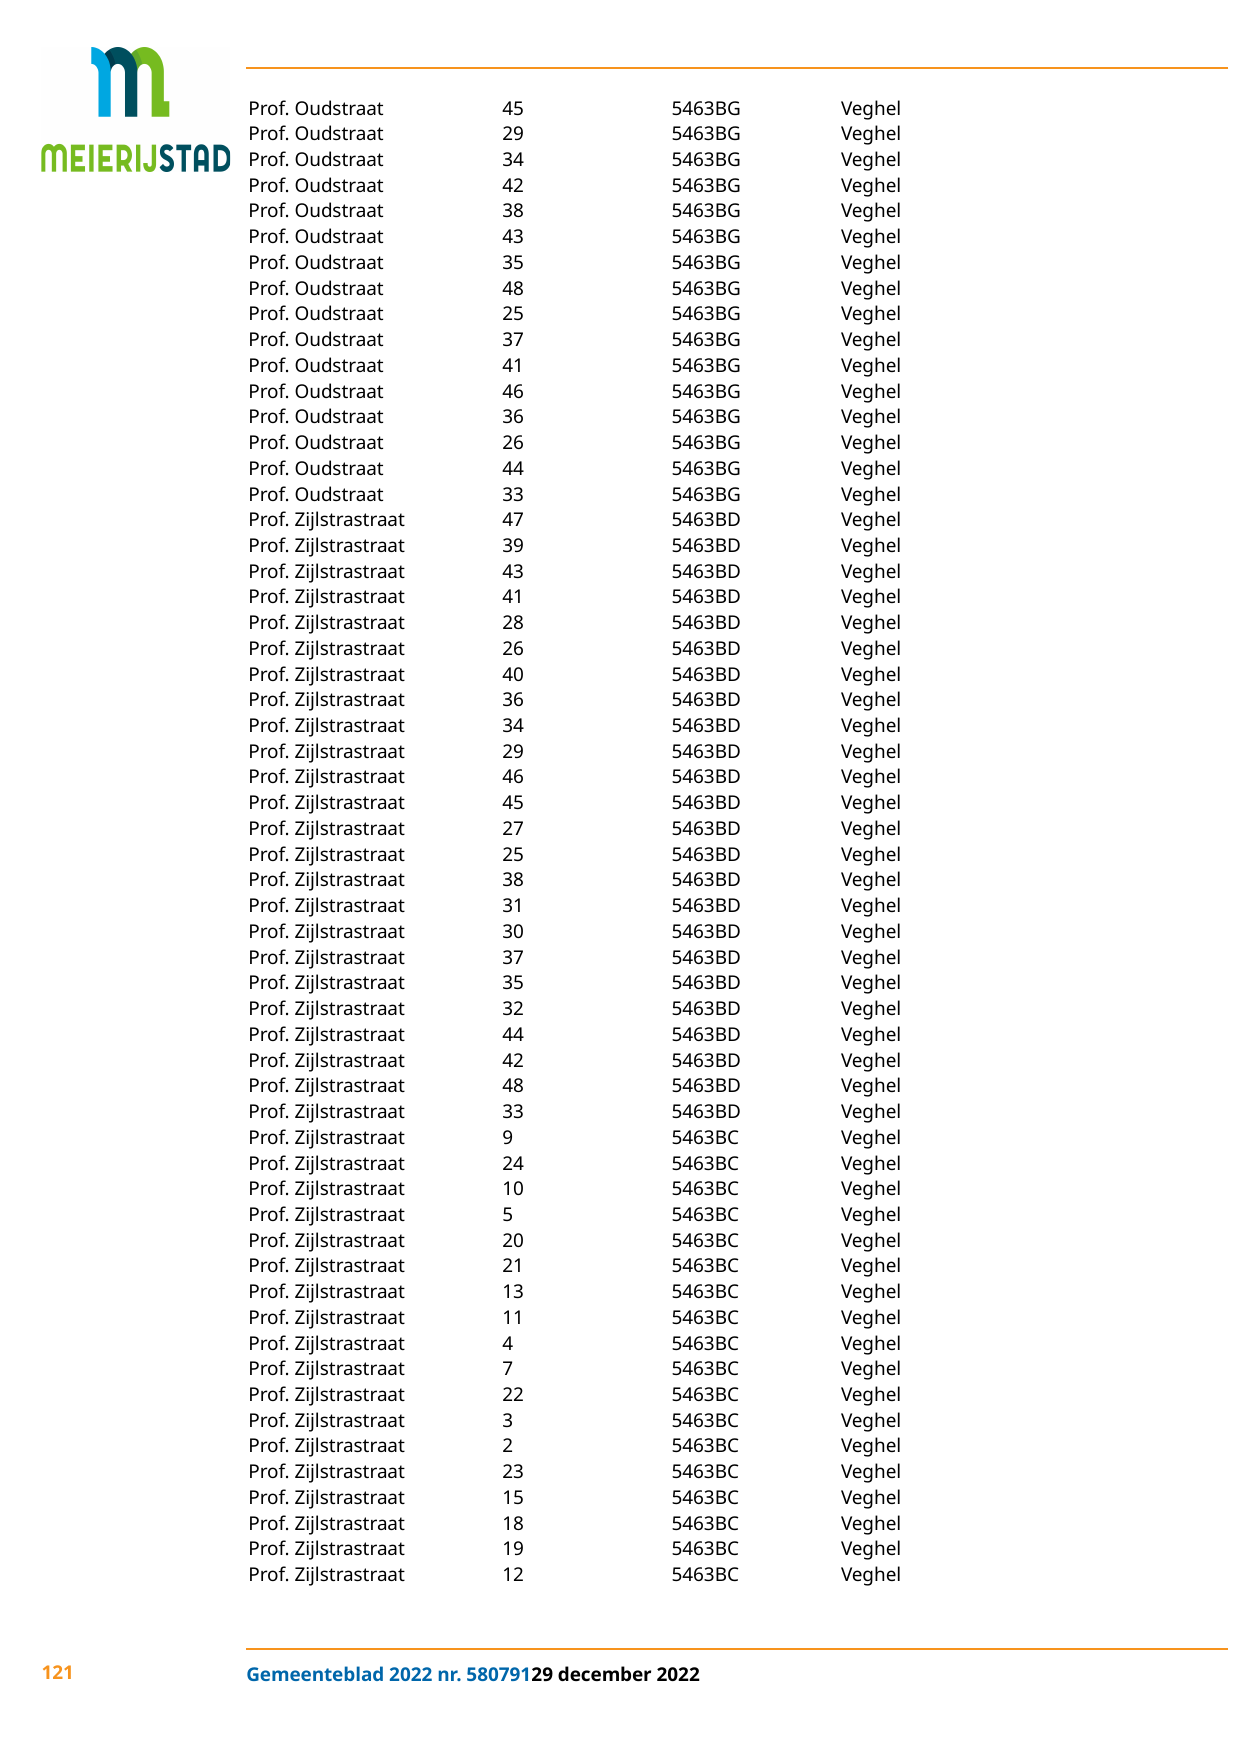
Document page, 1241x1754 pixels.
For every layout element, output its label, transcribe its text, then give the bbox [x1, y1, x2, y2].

table_cell 5463BD [671, 867, 841, 892]
table_cell 5463BG [671, 275, 841, 301]
table_cell 5463BD [671, 918, 841, 944]
table_cell 5463BG [671, 481, 841, 506]
table_cell 5463BC [671, 1227, 841, 1253]
table_cell Veghel [841, 455, 1066, 481]
table_cell Prof. Zijlstrastraat [248, 1407, 502, 1433]
table_cell Veghel [841, 481, 1066, 506]
table_cell 5463BD [671, 841, 841, 867]
table_cell 33 [502, 1098, 587, 1124]
table_cell 27 [502, 815, 587, 841]
table_cell [587, 1484, 671, 1510]
table_cell [587, 301, 671, 326]
table_cell [587, 944, 671, 969]
table_cell 5463BC [671, 1433, 841, 1458]
table_cell 42 [502, 172, 587, 198]
table_cell 32 [502, 995, 587, 1021]
table_cell [587, 481, 671, 506]
table_cell Veghel [841, 198, 1066, 223]
table_cell [587, 95, 671, 121]
table_cell Prof. Oudstraat [248, 275, 502, 301]
table_cell Prof. Zijlstrastraat [248, 970, 502, 995]
table_cell 5463BD [671, 1073, 841, 1098]
table_cell 5463BD [671, 687, 841, 712]
table_cell Prof. Zijlstrastraat [248, 712, 502, 738]
table_cell Veghel [841, 1047, 1066, 1072]
table_cell Prof. Zijlstrastraat [248, 790, 502, 815]
table_cell [587, 790, 671, 815]
table_cell Prof. Oudstraat [248, 172, 502, 198]
table_cell Prof. Oudstraat [248, 198, 502, 223]
table_cell [587, 1253, 671, 1278]
table_cell 45 [502, 790, 587, 815]
table_cell [587, 867, 671, 892]
table_cell 5463BC [671, 1201, 841, 1227]
table_cell Veghel [841, 712, 1066, 738]
table_cell 9 [502, 1124, 587, 1150]
table_cell Prof. Zijlstrastraat [248, 1304, 502, 1330]
table_cell 5463BD [671, 712, 841, 738]
table_cell 38 [502, 867, 587, 892]
table_cell 21 [502, 1253, 587, 1278]
table_cell Prof. Zijlstrastraat [248, 1021, 502, 1047]
table_cell 5463BD [671, 1098, 841, 1124]
table_cell 41 [502, 584, 587, 609]
table_cell Veghel [841, 1561, 1066, 1587]
table_cell Veghel [841, 275, 1066, 301]
table_cell Prof. Zijlstrastraat [248, 1150, 502, 1175]
table_cell [587, 1356, 671, 1381]
table_cell 18 [502, 1510, 587, 1536]
table_cell 37 [502, 326, 587, 352]
table_cell [587, 1227, 671, 1253]
table_cell Veghel [841, 687, 1066, 712]
table_cell Veghel [841, 558, 1066, 584]
table_cell Veghel [841, 224, 1066, 249]
table_cell 42 [502, 1047, 587, 1072]
table_cell Veghel [841, 764, 1066, 789]
table_cell 5463BC [671, 1536, 841, 1561]
table_cell Veghel [841, 1407, 1066, 1433]
table_cell Prof. Zijlstrastraat [248, 661, 502, 687]
table_cell 5463BD [671, 944, 841, 969]
table_cell 12 [502, 1561, 587, 1587]
table_cell [587, 738, 671, 764]
table_cell 31 [502, 893, 587, 918]
table_cell Veghel [841, 506, 1066, 532]
table_cell [587, 1047, 671, 1072]
table_cell Prof. Zijlstrastraat [248, 1278, 502, 1304]
table_cell Veghel [841, 1356, 1066, 1381]
table_cell Prof. Zijlstrastraat [248, 1536, 502, 1561]
table_cell 5463BD [671, 995, 841, 1021]
table_cell Veghel [841, 1124, 1066, 1150]
table_cell Veghel [841, 1433, 1066, 1458]
table_cell 5463BC [671, 1150, 841, 1175]
table_cell 48 [502, 1073, 587, 1098]
table_cell 5463BG [671, 121, 841, 146]
table_cell 5463BC [671, 1484, 841, 1510]
table_cell Veghel [841, 1330, 1066, 1356]
table_cell [587, 1150, 671, 1175]
table_cell [587, 532, 671, 558]
table_cell [587, 712, 671, 738]
table_cell [587, 893, 671, 918]
table_cell 5463BC [671, 1510, 841, 1536]
table_cell Prof. Zijlstrastraat [248, 1510, 502, 1536]
table_cell 5463BG [671, 198, 841, 223]
table_cell Veghel [841, 95, 1066, 121]
table_cell Prof. Zijlstrastraat [248, 867, 502, 892]
table_cell 48 [502, 275, 587, 301]
table_cell [587, 1459, 671, 1484]
table_cell [587, 1073, 671, 1098]
table_cell [587, 764, 671, 789]
table_cell [587, 558, 671, 584]
table_cell Prof. Zijlstrastraat [248, 1381, 502, 1407]
table_cell 5463BG [671, 378, 841, 403]
table_cell Prof. Zijlstrastraat [248, 944, 502, 969]
table_cell 5463BC [671, 1278, 841, 1304]
table_cell 7 [502, 1356, 587, 1381]
table_cell 5463BD [671, 609, 841, 635]
table_cell Veghel [841, 1253, 1066, 1278]
table_cell [587, 995, 671, 1021]
table_cell [587, 1407, 671, 1433]
table_cell Veghel [841, 918, 1066, 944]
table_cell 5463BG [671, 404, 841, 429]
table_cell Veghel [841, 249, 1066, 275]
table_cell [587, 275, 671, 301]
table_cell 5463BD [671, 970, 841, 995]
table_cell 3 [502, 1407, 587, 1433]
table_cell Prof. Oudstraat [248, 146, 502, 172]
table_cell Prof. Zijlstrastraat [248, 609, 502, 635]
table_cell 29 [502, 121, 587, 146]
table_cell Prof. Oudstraat [248, 481, 502, 506]
table_cell Prof. Zijlstrastraat [248, 1227, 502, 1253]
table_cell 5463BC [671, 1330, 841, 1356]
table_cell Prof. Zijlstrastraat [248, 1459, 502, 1484]
table_cell 5463BG [671, 95, 841, 121]
table_cell Veghel [841, 1073, 1066, 1098]
table_cell Prof. Zijlstrastraat [248, 815, 502, 841]
table_cell Prof. Zijlstrastraat [248, 558, 502, 584]
table_cell [587, 1561, 671, 1587]
table_cell Veghel [841, 1098, 1066, 1124]
table_cell Prof. Oudstraat [248, 429, 502, 455]
table_cell Veghel [841, 352, 1066, 378]
table_cell Prof. Oudstraat [248, 378, 502, 403]
table_cell Veghel [841, 326, 1066, 352]
table_cell [587, 1278, 671, 1304]
table_cell [587, 455, 671, 481]
table_cell Prof. Oudstraat [248, 301, 502, 326]
table_cell Veghel [841, 301, 1066, 326]
table_cell Veghel [841, 584, 1066, 609]
table_cell Veghel [841, 944, 1066, 969]
table_cell Prof. Zijlstrastraat [248, 584, 502, 609]
table_cell 5463BC [671, 1459, 841, 1484]
table_cell 38 [502, 198, 587, 223]
table_cell 5 [502, 1201, 587, 1227]
table_cell Prof. Oudstraat [248, 455, 502, 481]
table_cell Prof. Oudstraat [248, 224, 502, 249]
table_cell Veghel [841, 1484, 1066, 1510]
table_cell [587, 1021, 671, 1047]
table_cell 15 [502, 1484, 587, 1510]
table_cell Prof. Zijlstrastraat [248, 1073, 502, 1098]
table_cell [587, 1304, 671, 1330]
table_cell Prof. Zijlstrastraat [248, 506, 502, 532]
table_cell 26 [502, 429, 587, 455]
table_cell Veghel [841, 1201, 1066, 1227]
table_cell 5463BG [671, 249, 841, 275]
table_cell [587, 687, 671, 712]
table_cell Veghel [841, 1175, 1066, 1201]
table_cell 5463BC [671, 1356, 841, 1381]
table_cell 28 [502, 609, 587, 635]
table_cell [587, 841, 671, 867]
table_cell 13 [502, 1278, 587, 1304]
table_cell Veghel [841, 1021, 1066, 1047]
table_cell 5463BG [671, 352, 841, 378]
table_cell Veghel [841, 121, 1066, 146]
table_cell [587, 918, 671, 944]
table_cell [587, 1098, 671, 1124]
table_cell Prof. Zijlstrastraat [248, 995, 502, 1021]
table_cell [587, 609, 671, 635]
table_cell 26 [502, 635, 587, 661]
table_cell 5463BG [671, 455, 841, 481]
table_cell 5463BC [671, 1304, 841, 1330]
table_cell Veghel [841, 893, 1066, 918]
table_cell Prof. Oudstraat [248, 95, 502, 121]
table_cell Veghel [841, 790, 1066, 815]
table_cell 5463BG [671, 224, 841, 249]
table_cell [587, 1433, 671, 1458]
table_cell 39 [502, 532, 587, 558]
table_cell 25 [502, 301, 587, 326]
table_cell 5463BC [671, 1381, 841, 1407]
table_cell [587, 1330, 671, 1356]
table_cell 44 [502, 455, 587, 481]
table_cell 22 [502, 1381, 587, 1407]
table_cell 5463BD [671, 738, 841, 764]
table_cell Veghel [841, 1278, 1066, 1304]
table_cell 5463BC [671, 1561, 841, 1587]
table_cell 34 [502, 712, 587, 738]
table_cell Prof. Zijlstrastraat [248, 1047, 502, 1072]
table_cell [587, 970, 671, 995]
table_cell [587, 1175, 671, 1201]
table_cell [587, 224, 671, 249]
table_cell Veghel [841, 429, 1066, 455]
table_cell Veghel [841, 867, 1066, 892]
table_cell 5463BG [671, 326, 841, 352]
table_cell 43 [502, 558, 587, 584]
table_cell [587, 429, 671, 455]
table_cell Prof. Oudstraat [248, 326, 502, 352]
table_cell 5463BG [671, 429, 841, 455]
table_cell Prof. Zijlstrastraat [248, 764, 502, 789]
table_cell 43 [502, 224, 587, 249]
table_cell Veghel [841, 1381, 1066, 1407]
table_cell 5463BD [671, 815, 841, 841]
table_cell Prof. Zijlstrastraat [248, 1253, 502, 1278]
table_cell [587, 815, 671, 841]
table_cell 46 [502, 378, 587, 403]
table_cell Prof. Zijlstrastraat [248, 1330, 502, 1356]
table_cell [587, 635, 671, 661]
table_cell 23 [502, 1459, 587, 1484]
table_cell 5463BD [671, 506, 841, 532]
table_cell Veghel [841, 1536, 1066, 1561]
table_cell 44 [502, 1021, 587, 1047]
table_cell 46 [502, 764, 587, 789]
table_cell [587, 146, 671, 172]
table_cell Veghel [841, 995, 1066, 1021]
table_cell Prof. Oudstraat [248, 249, 502, 275]
table_cell 35 [502, 249, 587, 275]
table_cell 36 [502, 687, 587, 712]
table_cell Veghel [841, 635, 1066, 661]
table_cell Prof. Zijlstrastraat [248, 1124, 502, 1150]
table_cell [587, 1510, 671, 1536]
table_cell Veghel [841, 1510, 1066, 1536]
table_cell 2 [502, 1433, 587, 1458]
table_cell [587, 378, 671, 403]
table_cell Veghel [841, 146, 1066, 172]
table_cell Veghel [841, 815, 1066, 841]
table_cell 40 [502, 661, 587, 687]
table_cell 29 [502, 738, 587, 764]
table_cell 45 [502, 95, 587, 121]
table_cell Prof. Oudstraat [248, 404, 502, 429]
table_cell Prof. Zijlstrastraat [248, 532, 502, 558]
table_cell 41 [502, 352, 587, 378]
table_cell [587, 506, 671, 532]
table_cell 5463BC [671, 1253, 841, 1278]
table_cell Veghel [841, 1304, 1066, 1330]
table_cell 25 [502, 841, 587, 867]
table_cell Veghel [841, 841, 1066, 867]
table_cell 5463BD [671, 661, 841, 687]
table_cell Prof. Zijlstrastraat [248, 918, 502, 944]
table_cell 35 [502, 970, 587, 995]
table_cell 37 [502, 944, 587, 969]
table_cell [587, 661, 671, 687]
table_cell Prof. Zijlstrastraat [248, 1484, 502, 1510]
table_cell Veghel [841, 1459, 1066, 1484]
table_cell [587, 584, 671, 609]
table_cell Prof. Zijlstrastraat [248, 1433, 502, 1458]
table_cell 36 [502, 404, 587, 429]
table_cell [587, 198, 671, 223]
table_cell Veghel [841, 738, 1066, 764]
table_cell 5463BD [671, 532, 841, 558]
table_cell 5463BD [671, 584, 841, 609]
table_cell 30 [502, 918, 587, 944]
table_cell 5463BD [671, 893, 841, 918]
table_cell 5463BD [671, 764, 841, 789]
table_cell [587, 249, 671, 275]
table_cell Veghel [841, 1227, 1066, 1253]
table_cell 5463BG [671, 301, 841, 326]
table_cell Veghel [841, 1150, 1066, 1175]
picture [41, 47, 231, 172]
table_cell Prof. Zijlstrastraat [248, 738, 502, 764]
table_cell 5463BC [671, 1124, 841, 1150]
table_cell Veghel [841, 404, 1066, 429]
table_cell Veghel [841, 532, 1066, 558]
table_cell 20 [502, 1227, 587, 1253]
table_cell Prof. Zijlstrastraat [248, 1098, 502, 1124]
table_cell 34 [502, 146, 587, 172]
table_cell Veghel [841, 661, 1066, 687]
table_cell Veghel [841, 172, 1066, 198]
table_cell 5463BC [671, 1407, 841, 1433]
table_cell 19 [502, 1536, 587, 1561]
table_cell 4 [502, 1330, 587, 1356]
table_cell 5463BG [671, 172, 841, 198]
table_cell [587, 1124, 671, 1150]
table_cell [587, 326, 671, 352]
table_cell [587, 404, 671, 429]
table_cell Veghel [841, 378, 1066, 403]
table_cell 11 [502, 1304, 587, 1330]
table_cell Prof. Zijlstrastraat [248, 635, 502, 661]
table_cell 24 [502, 1150, 587, 1175]
table_cell [587, 1536, 671, 1561]
table_cell 5463BG [671, 146, 841, 172]
table_cell 5463BD [671, 1047, 841, 1072]
table_cell Prof. Zijlstrastraat [248, 1356, 502, 1381]
table_cell Prof. Zijlstrastraat [248, 1175, 502, 1201]
table_cell Prof. Zijlstrastraat [248, 893, 502, 918]
table_cell [587, 172, 671, 198]
table_cell [587, 1381, 671, 1407]
table_cell 5463BC [671, 1175, 841, 1201]
table_cell Prof. Oudstraat [248, 352, 502, 378]
table_cell 5463BD [671, 635, 841, 661]
table_cell Veghel [841, 609, 1066, 635]
table_cell 5463BD [671, 790, 841, 815]
table_cell Prof. Zijlstrastraat [248, 1561, 502, 1587]
table_cell Prof. Zijlstrastraat [248, 687, 502, 712]
table_cell 47 [502, 506, 587, 532]
table_cell 5463BD [671, 1021, 841, 1047]
table_cell [587, 352, 671, 378]
table_cell Prof. Oudstraat [248, 121, 502, 146]
table_cell Veghel [841, 970, 1066, 995]
table_cell Prof. Zijlstrastraat [248, 841, 502, 867]
table_cell 33 [502, 481, 587, 506]
table_cell [587, 1201, 671, 1227]
table_cell 10 [502, 1175, 587, 1201]
table_cell 5463BD [671, 558, 841, 584]
table_cell Prof. Zijlstrastraat [248, 1201, 502, 1227]
table_cell [587, 121, 671, 146]
